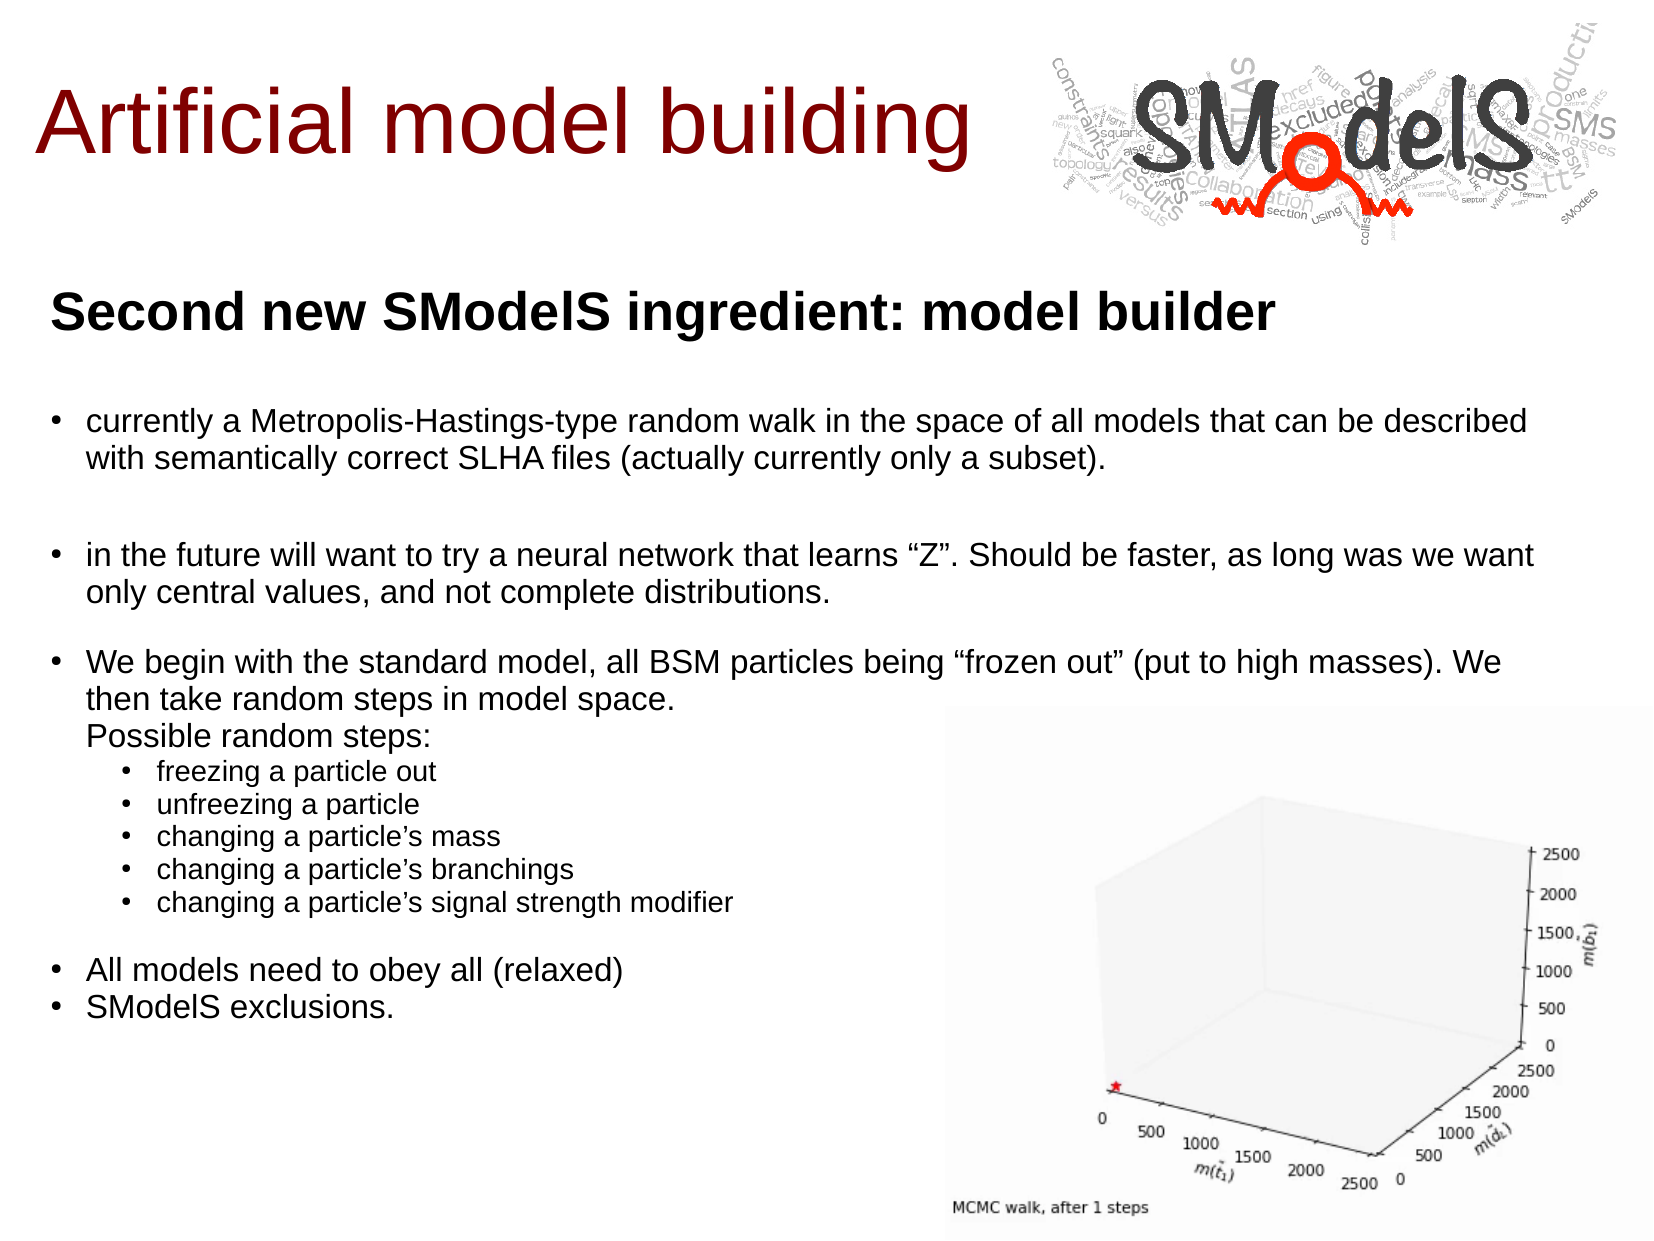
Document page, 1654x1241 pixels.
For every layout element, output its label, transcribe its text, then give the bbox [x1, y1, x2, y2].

title Artificial model building [35, 19, 1583, 225]
text_box Second new SModelS ingredient: model builder currently a Metropolis-Hastings-type random walk in the space of all models that can be described with semantically correct SLHA files (actually currently only a subset). in the future will want to try a neural network that learns “Z”. Should be faster, as long was we want only central values, and not complete distributions. We begin with the standard model, all BSM particles being “frozen out” (put to high masses). We then take random steps in model space. Possible random steps: freezing a particle out unfreezing a particle changing a particle’s mass changing a particle’s branchings changing a particle’s signal strength modifier All models need to obey all (relaxed) SModelS exclusions. [35, 273, 1583, 1223]
text_box [944, 705, 1653, 1241]
picture [1015, 23, 1642, 246]
